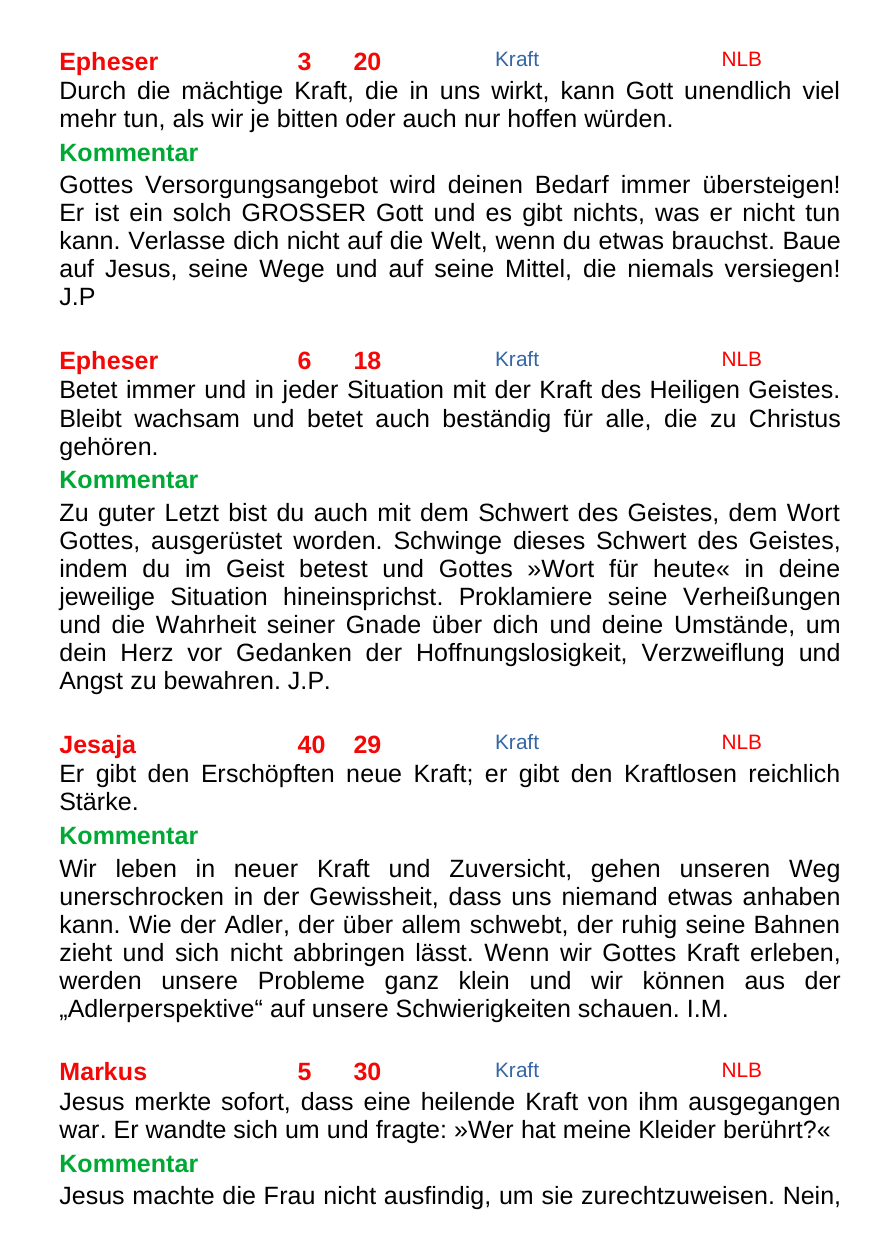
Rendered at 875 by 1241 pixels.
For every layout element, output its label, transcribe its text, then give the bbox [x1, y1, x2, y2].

table_cell [427, 822, 495, 852]
table_cell [298, 1150, 342, 1179]
table_cell [495, 1150, 677, 1179]
table_cell [495, 822, 677, 852]
table_cell [353, 1150, 427, 1179]
table_cell [342, 1150, 353, 1179]
table_cell 6 [298, 347, 342, 376]
table_cell Jesaja [59, 731, 297, 760]
table_cell NLB [721, 1058, 844, 1088]
table_cell [59, 695, 844, 731]
table_cell Kommentar [59, 1150, 206, 1179]
table_cell [342, 466, 353, 496]
table_cell [353, 466, 427, 496]
table_cell Kraft [495, 48, 677, 77]
table_cell NLB [721, 48, 844, 77]
table_cell [298, 139, 342, 168]
table_cell [353, 139, 427, 168]
table_cell 30 [353, 1058, 427, 1088]
table_cell Kraft [495, 731, 677, 760]
table_cell [342, 822, 353, 852]
table_cell [427, 347, 495, 376]
table_cell Gottes Versorgungsangebot wird deinen Bedarf immer übersteigen! Er ist ein solch GROSSER Gott und es gibt nichts, was er nicht tun kann. Verlasse dich nicht auf die Welt, wenn du etwas brauchst. Baue auf Jesus, seine Wege und auf seine Mittel, die niemals versiegen! J.P [59, 171, 842, 311]
table_cell Durch die mächtige Kraft, die in uns wirkt, kann Gott unendlich viel mehr tun, als wir je bitten oder auch nur hoffen würden. [59, 77, 842, 133]
table_cell Betet immer und in jeder Situation mit der Kraft des Heiligen Geistes. Bleibt wachsam und betet auch beständig für alle, die zu Christus gehören. [59, 376, 842, 461]
table_cell NLB [721, 347, 844, 376]
table_cell [721, 139, 842, 168]
table_cell [427, 1150, 495, 1179]
table_cell [59, 1144, 844, 1150]
table_cell [298, 822, 342, 852]
table_cell [59, 311, 844, 347]
table_cell Markus [59, 1058, 297, 1088]
table_cell Wir leben in neuer Kraft und Zuversicht, gehen unseren Weg unerschrocken in der Gewissheit, dass uns niemand etwas anhaben kann. Wie der Adler, der über allem schwebt, der ruhig seine Bahnen zieht und sich nicht abbringen lässt. Wenn wir Gottes Kraft erleben, werden unsere Probleme ganz klein und wir können aus der „Adlerperspektive“ auf unsere Schwierigkeiten schauen. I.M. [59, 855, 842, 1023]
table_cell [495, 139, 677, 168]
table_cell [59, 816, 844, 822]
table_cell [677, 466, 721, 496]
table_cell [427, 466, 495, 496]
table_cell [427, 48, 495, 77]
table_cell [342, 48, 353, 77]
table_cell [206, 466, 297, 496]
table_cell [677, 822, 721, 852]
table_cell NLB [721, 731, 844, 760]
table_cell [427, 1058, 495, 1088]
table_cell 5 [298, 1058, 342, 1088]
table_cell Kommentar [59, 822, 206, 852]
table_cell [677, 347, 721, 376]
table_cell [721, 822, 842, 852]
table_cell [342, 139, 353, 168]
table_cell [59, 133, 844, 139]
table_cell Zu guter Letzt bist du auch mit dem Schwert des Geistes, dem Wort Gottes, ausgerüstet worden. Schwinge dieses Schwert des Geistes, indem du im Geist betest und Gottes »Wort für heute« in deine jeweilige Situation hineinsprichst. Proklamiere seine Verheißungen und die Wahrheit seiner Gnade über dich und deine Umstände, um dein Herz vor Gedanken der Hoffnungslosigkeit, Verzweiflung und Angst zu bewahren. J.P. [59, 499, 842, 695]
table_cell [677, 1150, 721, 1179]
table_cell 20 [353, 48, 427, 77]
table_cell [206, 139, 297, 168]
table_cell Epheser [59, 347, 297, 376]
table_cell [342, 347, 353, 376]
table_cell [721, 1150, 842, 1179]
table_cell [59, 1023, 844, 1058]
table_cell Kraft [495, 1058, 677, 1088]
table_cell [206, 822, 297, 852]
table_cell [342, 731, 353, 760]
table_cell [427, 139, 495, 168]
table_cell Kommentar [59, 139, 206, 168]
table_cell [298, 466, 342, 496]
table_cell [677, 731, 721, 760]
table_cell [353, 822, 427, 852]
table_cell Jesus machte die Frau nicht ausfindig, um sie zurechtzuweisen. Nein, [59, 1182, 842, 1212]
table_cell [206, 1150, 297, 1179]
table_cell [59, 461, 844, 466]
table_cell Er gibt den Erschöpften neue Kraft; er gibt den Kraftlosen reichlich Stärke. [59, 760, 842, 816]
table_cell [427, 731, 495, 760]
table_cell [677, 139, 721, 168]
table_cell 18 [353, 347, 427, 376]
table_cell [495, 466, 677, 496]
table_cell 3 [298, 48, 342, 77]
table_cell Kraft [495, 347, 677, 376]
table_cell [342, 1058, 353, 1088]
table_cell [677, 1058, 721, 1088]
table_cell 29 [353, 731, 427, 760]
table_cell 40 [298, 731, 342, 760]
table_cell Kommentar [59, 466, 206, 496]
table_cell Jesus merkte sofort, dass eine heilende Kraft von ihm ausgegangen war. Er wandte sich um und fragte: »Wer hat meine Kleider berührt?« [59, 1088, 842, 1144]
table_cell Epheser [59, 48, 297, 77]
table_cell [59, 12, 844, 47]
table_cell [721, 466, 842, 496]
table_cell [677, 48, 721, 77]
